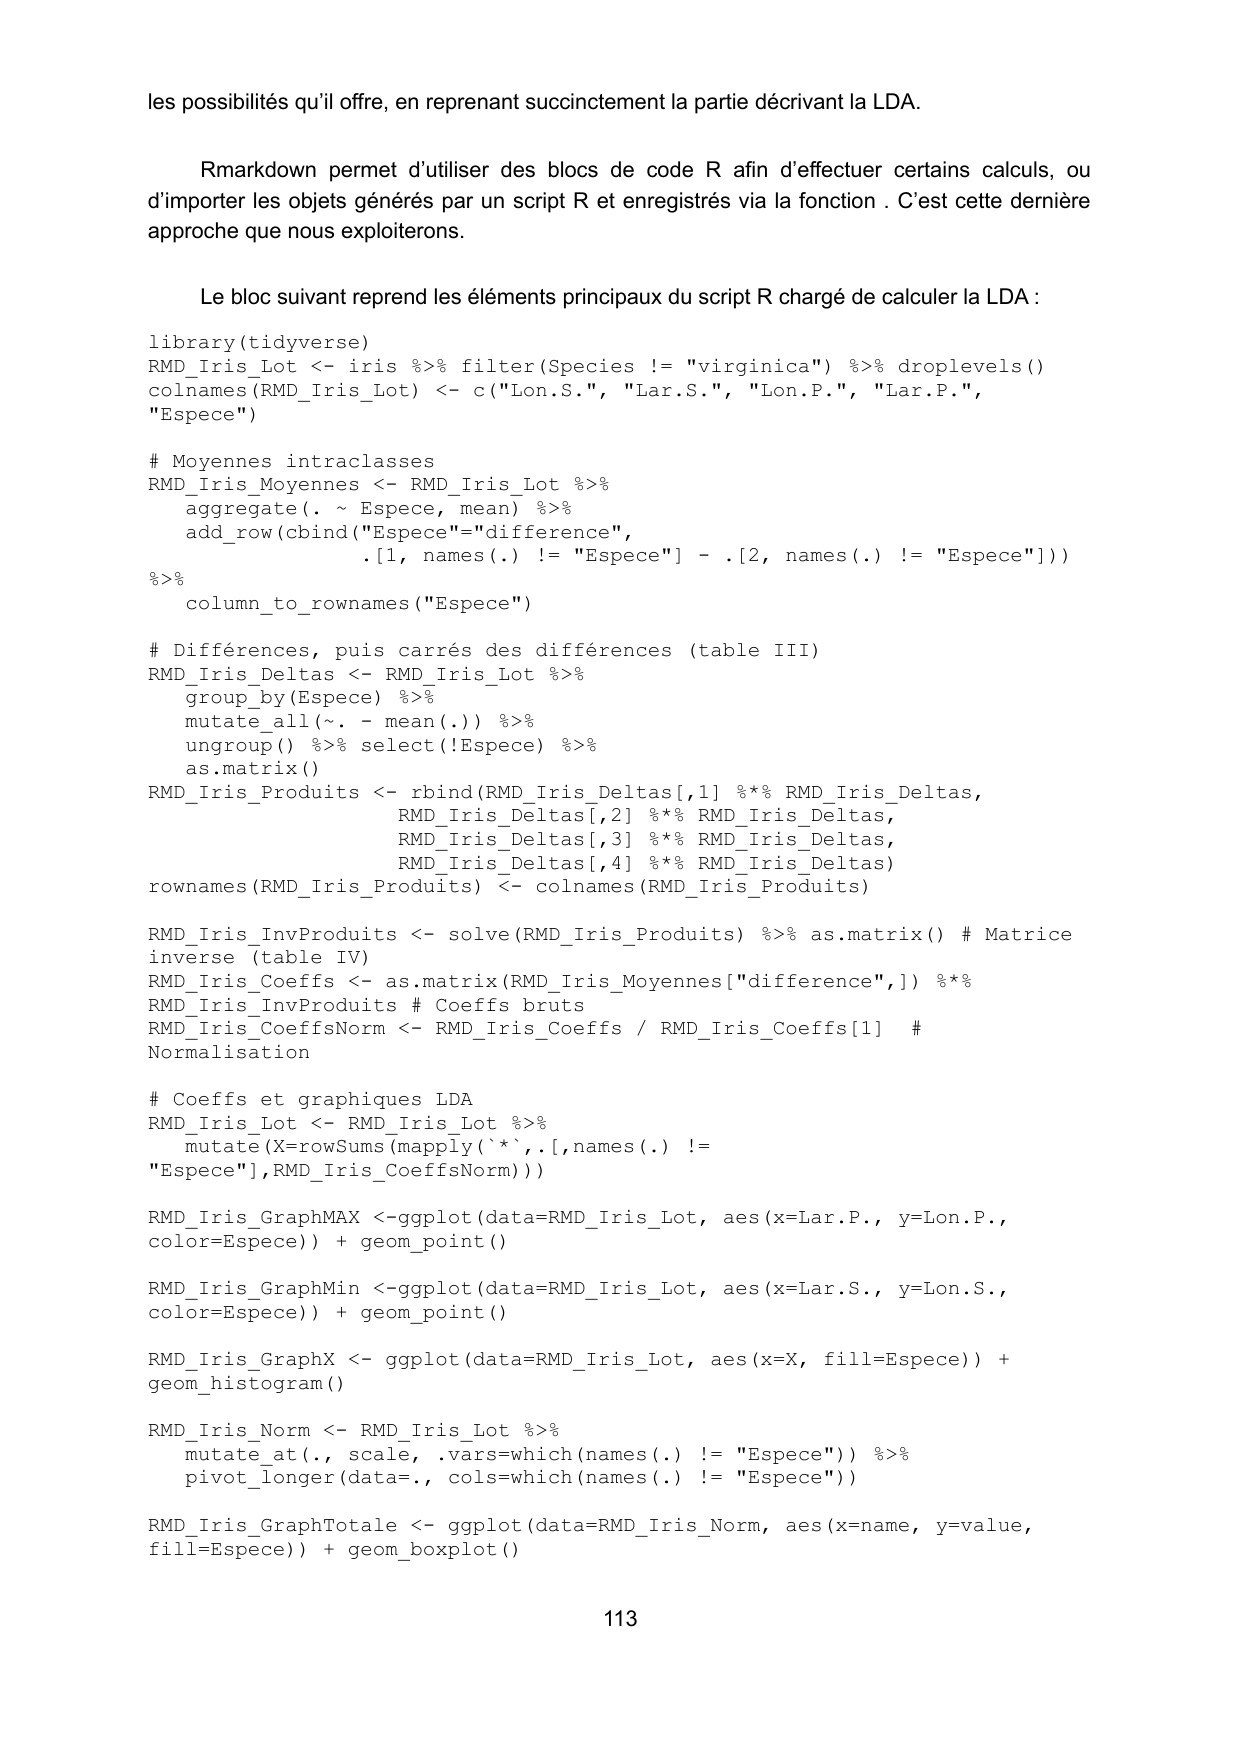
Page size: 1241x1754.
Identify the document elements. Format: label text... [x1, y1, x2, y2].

text # Moyennes intraclasses [148, 450, 1093, 473]
text # Coeffs et graphiques LDA [148, 1088, 1093, 1112]
text # Différences, puis carrés des différences (table III) [148, 639, 1093, 663]
text RMD_Iris_Produits <- rbind(RMD_Iris_Deltas[,1] %*% RMD_Iris_Deltas, [148, 781, 1093, 804]
text RMD_Iris_Deltas[,2] %*% RMD_Iris_Deltas, [148, 804, 1093, 828]
text RMD_Iris_GraphX <- ggplot(data=RMD_Iris_Lot, aes(x=X, fill=Espece)) + geom_histogram() [148, 1348, 1093, 1396]
text RMD_Iris_Moyennes <- RMD_Iris_Lot %>% [148, 473, 1093, 497]
text RMD_Iris_Deltas[,3] %*% RMD_Iris_Deltas, [148, 828, 1093, 852]
text colnames(RMD_Iris_Lot) <- c("Lon.S.", "Lar.S.", "Lon.P.", "Lar.P.", "Espece") [148, 379, 1093, 426]
text RMD_Iris_Deltas[,4] %*% RMD_Iris_Deltas) [148, 852, 1093, 875]
text mutate_at(., scale, .vars=which(names(.) != "Espece")) %>% [148, 1443, 1093, 1467]
text .[1, names(.) != "Espece"] - .[2, names(.) != "Espece"])) %>% [148, 544, 1093, 592]
text rownames(RMD_Iris_Produits) <- colnames(RMD_Iris_Produits) [148, 875, 1093, 899]
text RMD_Iris_GraphTotale <- ggplot(data=RMD_Iris_Norm, aes(x=name, y=value, fill=Espece)) + geom_boxplot() [148, 1514, 1093, 1561]
text RMD_Iris_Lot <- iris %>% filter(Species != "virginica") %>% droplevels() [148, 355, 1093, 379]
text library(tidyverse) [148, 332, 1093, 355]
text Le bloc suivant reprend les éléments principaux du script R chargé de calculer la LDA : [148, 283, 1093, 309]
text column_to_rownames("Espece") [148, 592, 1093, 615]
text RMD_Iris_GraphMAX <-ggplot(data=RMD_Iris_Lot, aes(x=Lar.P., y=Lon.P., color=Espece)) + geom_point() [148, 1206, 1093, 1254]
text group_by(Espece) %>% [148, 686, 1093, 710]
text RMD_Iris_Deltas <- RMD_Iris_Lot %>% [148, 663, 1093, 686]
text RMD_Iris_Norm <- RMD_Iris_Lot %>% [148, 1419, 1093, 1443]
text aggregate(. ~ Espece, mean) %>% [148, 497, 1093, 521]
text RMD_Iris_InvProduits <- solve(RMD_Iris_Produits) %>% as.matrix() # Matrice inverse (table IV) [148, 923, 1093, 970]
text les possibilités qu’il offre, en reprenant succinctement la partie décrivant la LDA. [148, 88, 1093, 114]
text pivot_longer(data=., cols=which(names(.) != "Espece")) [148, 1467, 1093, 1490]
text as.matrix() [148, 757, 1093, 781]
text mutate_all(~. - mean(.)) %>% [148, 710, 1093, 733]
text add_row(cbind("Espece"="difference", [148, 521, 1093, 544]
text mutate(X=rowSums(mapply(`*`,.[,names(.) != "Espece"],RMD_Iris_CoeffsNorm))) [148, 1136, 1093, 1183]
text RMD_Iris_GraphMin <-ggplot(data=RMD_Iris_Lot, aes(x=Lar.S., y=Lon.S., color=Espece)) + geom_point() [148, 1277, 1093, 1325]
text Rmarkdown permet d’utiliser des blocs de code R afin d’effectuer certains calculs, ou d’importer les objets générés par un script R et enregistrés via la fonction . C’est cette dernière approche que nous exploiterons. [148, 157, 1093, 243]
text RMD_Iris_CoeffsNorm <- RMD_Iris_Coeffs / RMD_Iris_Coeffs[1] # Normalisation [148, 1017, 1093, 1064]
text ungroup() %>% select(!Espece) %>% [148, 733, 1093, 757]
text RMD_Iris_Coeffs <- as.matrix(RMD_Iris_Moyennes["difference",]) %*% RMD_Iris_InvProduits # Coeffs bruts [148, 970, 1093, 1017]
text RMD_Iris_Lot <- RMD_Iris_Lot %>% [148, 1112, 1093, 1136]
